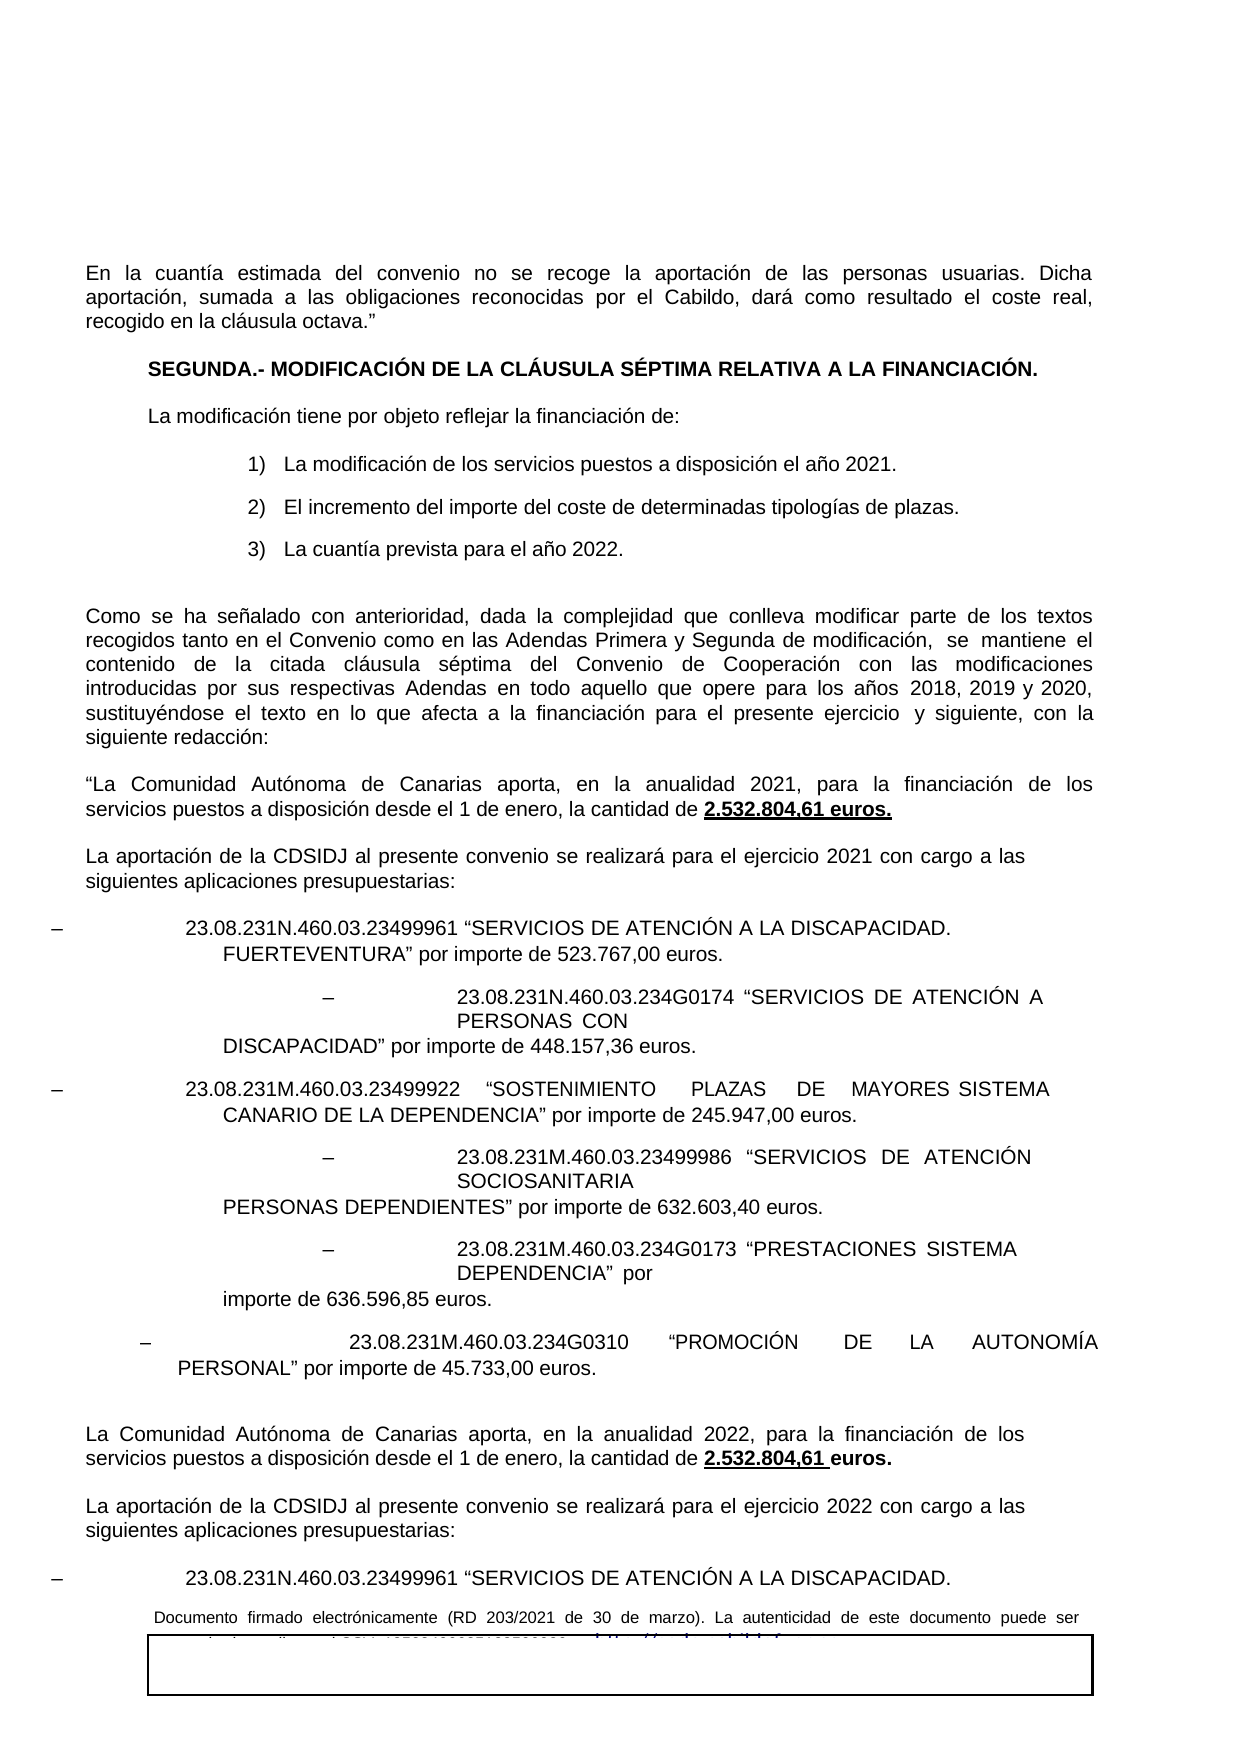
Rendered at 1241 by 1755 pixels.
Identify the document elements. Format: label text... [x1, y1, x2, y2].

text PERSONAS DEPENDIENTES” por importe de 632.603,40 euros. [223, 1195, 1109, 1219]
text Como se ha señalado con anterioridad, dada la complejidad que conlleva modificar parte de los textos recogidos tanto en el Convenio como en las Adendas Primera y Segunda de modificación, se mantiene el contenido de la citada cláusula séptima del Convenio de Cooperación con las modificaciones introducidas por sus respectivas Adendas en todo aquello que opere para los años 2018, 2019 y 2020, sustituyéndose el texto en lo que afecta a la financiación para el presente ejercicio y siguiente, con la siguiente redacción: [85, 604, 1093, 748]
text En la cuantía estimada del convenio no se recoge la aportación de las personas usuarias. Dicha aportación, sumada a las obligaciones reconocidas por el Cabildo, dará como resultado el coste real, recogido en la cláusula octava.” [85, 260, 1093, 333]
list 23.08.231M.460.03.234G0173 “PRESTACIONES SISTEMA DEPENDENCIA” por [322, 1237, 1109, 1285]
list 23.08.231N.460.03.234G0174 “SERVICIOS DE ATENCIÓN A PERSONAS CON [322, 984, 1109, 1032]
text PERSONAL” por importe de 45.733,00 euros. [177, 1356, 1109, 1379]
text La aportación de la CDSIDJ al presente convenio se realizará para el ejercicio 2021 con cargo a las siguientes aplicaciones presupuestarias: [85, 844, 1093, 892]
text “La Comunidad Autónoma de Canarias aporta, en la anualidad 2021, para la financiación de los servicios puestos a disposición desde el 1 de enero, la cantidad de 2.532.804,61 euros. [85, 772, 1093, 820]
list La modificación de los servicios puestos a disposición el año 2021. [247, 452, 1109, 476]
list 23.08.231M.460.03.23499922 “SOSTENIMIENTO PLAZAS DE MAYORES SISTEMA CANARIO DE LA DEPENDENCIA” por importe de 245.947,00 euros. [51, 1077, 1093, 1127]
list 23.08.231N.460.03.23499961 “SERVICIOS DE ATENCIÓN A LA DISCAPACIDAD. [51, 1566, 1109, 1590]
list El incremento del importe del coste de determinadas tipologías de plazas. [247, 495, 1109, 519]
text FUERTEVENTURA” por importe de 523.767,00 euros. [223, 942, 1109, 966]
subtitle SEGUNDA.- MODIFICACIÓN DE LA CLÁUSULA SÉPTIMA RELATIVA A LA FINANCIACIÓN. [148, 356, 1109, 380]
list 23.08.231N.460.03.23499961 “SERVICIOS DE ATENCIÓN A LA DISCAPACIDAD. [51, 916, 1109, 940]
text importe de 636.596,85 euros. [223, 1287, 1109, 1311]
list 23.08.231M.460.03.23499986 “SERVICIOS DE ATENCIÓN SOCIOSANITARIA [322, 1145, 1109, 1193]
text La aportación de la CDSIDJ al presente convenio se realizará para el ejercicio 2022 con cargo a las siguientes aplicaciones presupuestarias: [85, 1494, 1093, 1542]
text La Comunidad Autónoma de Canarias aporta, en la anualidad 2022, para la financiación de los servicios puestos a disposición desde el 1 de enero, la cantidad de 2.532.804,61 euros. [85, 1422, 1093, 1470]
text – 23.08.231M.460.03.234G0310 “PROMOCIÓN DE LA AUTONOMÍA [140, 1329, 1109, 1354]
list La cuantía prevista para el año 2022. [247, 537, 1109, 561]
text La modificación tiene por objeto reflejar la financiación de: [148, 404, 1109, 428]
text DISCAPACIDAD” por importe de 448.157,36 euros. [223, 1034, 1109, 1058]
